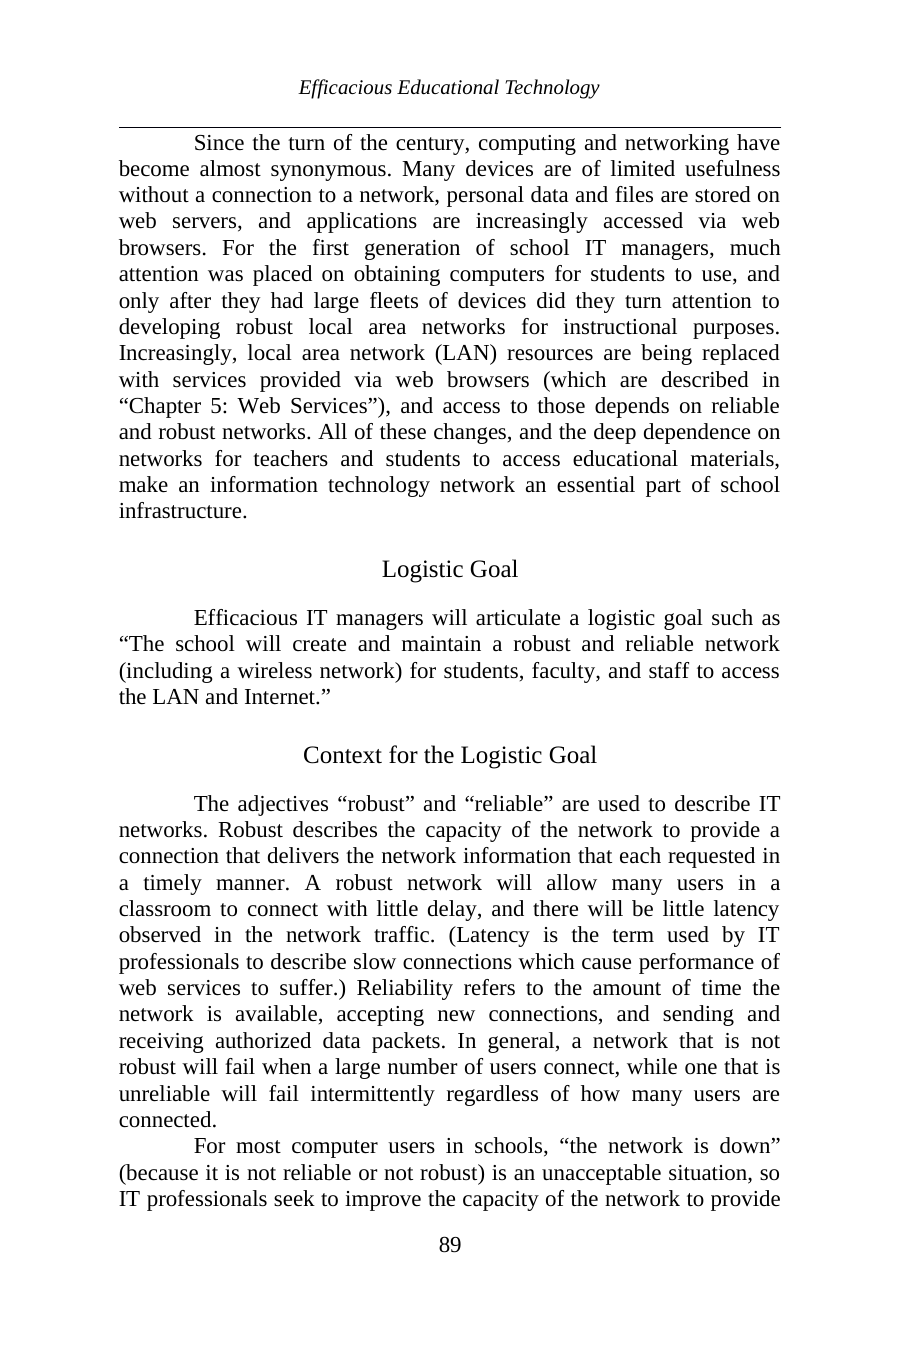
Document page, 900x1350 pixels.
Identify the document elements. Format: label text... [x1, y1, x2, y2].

text Efficacious IT managers will articulate a logistic goal such as “The school will create and maintain a robust and reliable network (including a wireless network) for students, faculty, and staff to access the LAN and Internet.” [118, 604, 781, 709]
subtitle Logistic Goal [118, 554, 781, 583]
text Since the turn of the century, computing and networking have become almost synonymous. Many devices are of limited usefulness without a connection to a network, personal data and files are stored on web servers, and applications are increasingly accessed via web browsers. For the first generation of school IT managers, much attention was placed on obtaining computers for students to use, and only after they had large fleets of devices did they turn attention to developing robust local area networks for instructional purposes. Increasingly, local area network (LAN) resources are being replaced with services provided via web browsers (which are described in “Chapter 5: Web Services”), and access to those depends on reliable and robust networks. All of these changes, and the deep dependence on networks for teachers and students to access educational materials, make an information technology network an essential part of school infrastructure. [118, 128, 781, 524]
text The adjectives “robust” and “reliable” are used to describe IT networks. Robust describes the capacity of the network to provide a connection that delivers the network information that each requested in a timely manner. A robust network will allow many users in a classroom to connect with little delay, and there will be little latency observed in the network traffic. (Latency is the term used by IT professionals to describe slow connections which cause performance of web services to suffer.) Reliability refers to the amount of time the network is available, accepting new connections, and sending and receiving authorized data packets. In general, a network that is not robust will fail when a large number of users connect, while one that is unreliable will fail intermittently regardless of how many users are connected. [118, 790, 781, 1132]
subtitle Context for the Logistic Goal [118, 740, 781, 769]
text For most computer users in schools, “the network is down” (because it is not reliable or not robust) is an unacceptable situation, so IT professionals seek to improve the capacity of the network to provide [118, 1132, 781, 1211]
